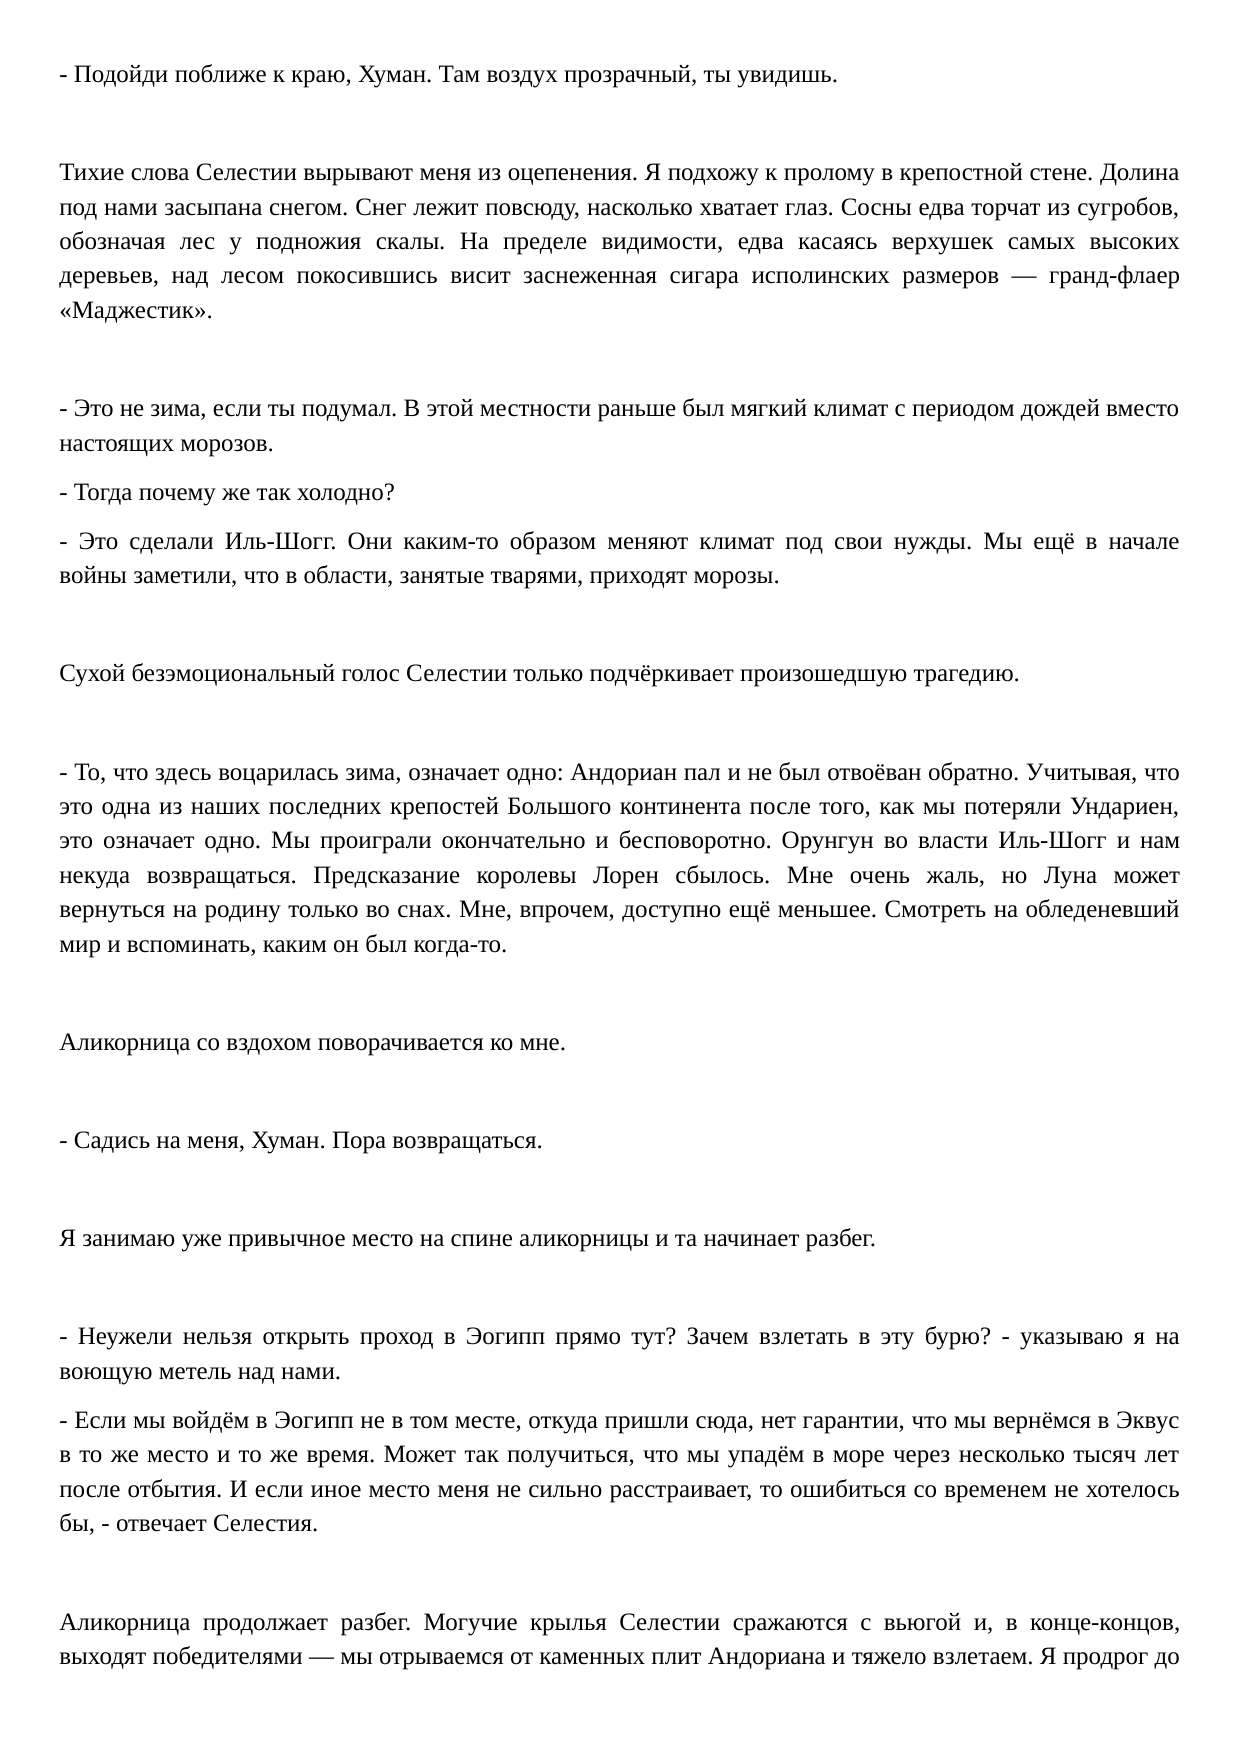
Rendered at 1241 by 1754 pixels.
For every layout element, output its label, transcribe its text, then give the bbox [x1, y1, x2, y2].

text Аликорница со вздохом поворачивается ко мне. [59, 1027, 1181, 1056]
text Тихие слова Селестии вырывают меня из оцепенения. Я подхожу к пролому в крепостной стене. Долина под нами засыпана снегом. Снег лежит повсюду, насколько хватает глаз. Сосны едва торчат из сугробов, обозначая лес у подножия скалы. На пределе видимости, едва касаясь верхушек самых высоких деревьев, над лесом покосившись висит заснеженная сигара исполинских размеров — гранд-флаер «Маджестик». [59, 157, 1181, 324]
text - То, что здесь воцарилась зима, означает одно: Андориан пал и не был отвоёван обратно. Учитывая, что это одна из наших последних крепостей Большого континента после того, как мы потеряли Ундариен, это означает одно. Мы проиграли окончательно и бесповоротно. Орунгун во власти Иль-Шогг и нам некуда возвращаться. Предсказание королевы Лорен сбылось. Мне очень жаль, но Луна может вернуться на родину только во снах. Мне, впрочем, доступно ещё меньшее. Смотреть на обледеневший мир и вспоминать, каким он был когда-то. [59, 757, 1181, 958]
text - Это сделали Иль-Шогг. Они каким-то образом меняют климат под свои нужды. Мы ещё в начале войны заметили, что в области, занятые тварями, приходят морозы. [59, 526, 1181, 589]
text - Неужели нельзя открыть проход в Эогипп прямо тут? Зачем взлетать в эту бурю? - указываю я на воющую метель над нами. [59, 1321, 1181, 1385]
text - Садись на меня, Хуман. Пора возвращаться. [59, 1125, 1181, 1154]
text Сухой безэмоциональный голос Селестии только подчёркивает произошедшую трагедию. [59, 658, 1181, 687]
text - Если мы войдём в Эогипп не в том месте, откуда пришли сюда, нет гарантии, что мы вернёмся в Эквус в то же место и то же время. Может так получиться, что мы упадём в море через несколько тысяч лет после отбытия. И если иное место меня не сильно расстраивает, то ошибиться со временем не хотелось бы, - отвечает Селестия. [59, 1405, 1181, 1537]
text - Тогда почему же так холодно? [59, 477, 1181, 506]
text Аликорница продолжает разбег. Могучие крылья Селестии сражаются с вьюгой и, в конце-концов, выходят победителями — мы отрываемся от каменных плит Андориана и тяжело взлетаем. Я продрог до [59, 1607, 1181, 1670]
text - Подойди поближе к краю, Хуман. Там воздух прозрачный, ты увидишь. [59, 59, 1181, 88]
text - Это не зима, если ты подумал. В этой местности раньше был мягкий климат с периодом дождей вместо настоящих морозов. [59, 393, 1181, 456]
text Я занимаю уже привычное место на спине аликорницы и та начинает разбег. [59, 1223, 1181, 1252]
